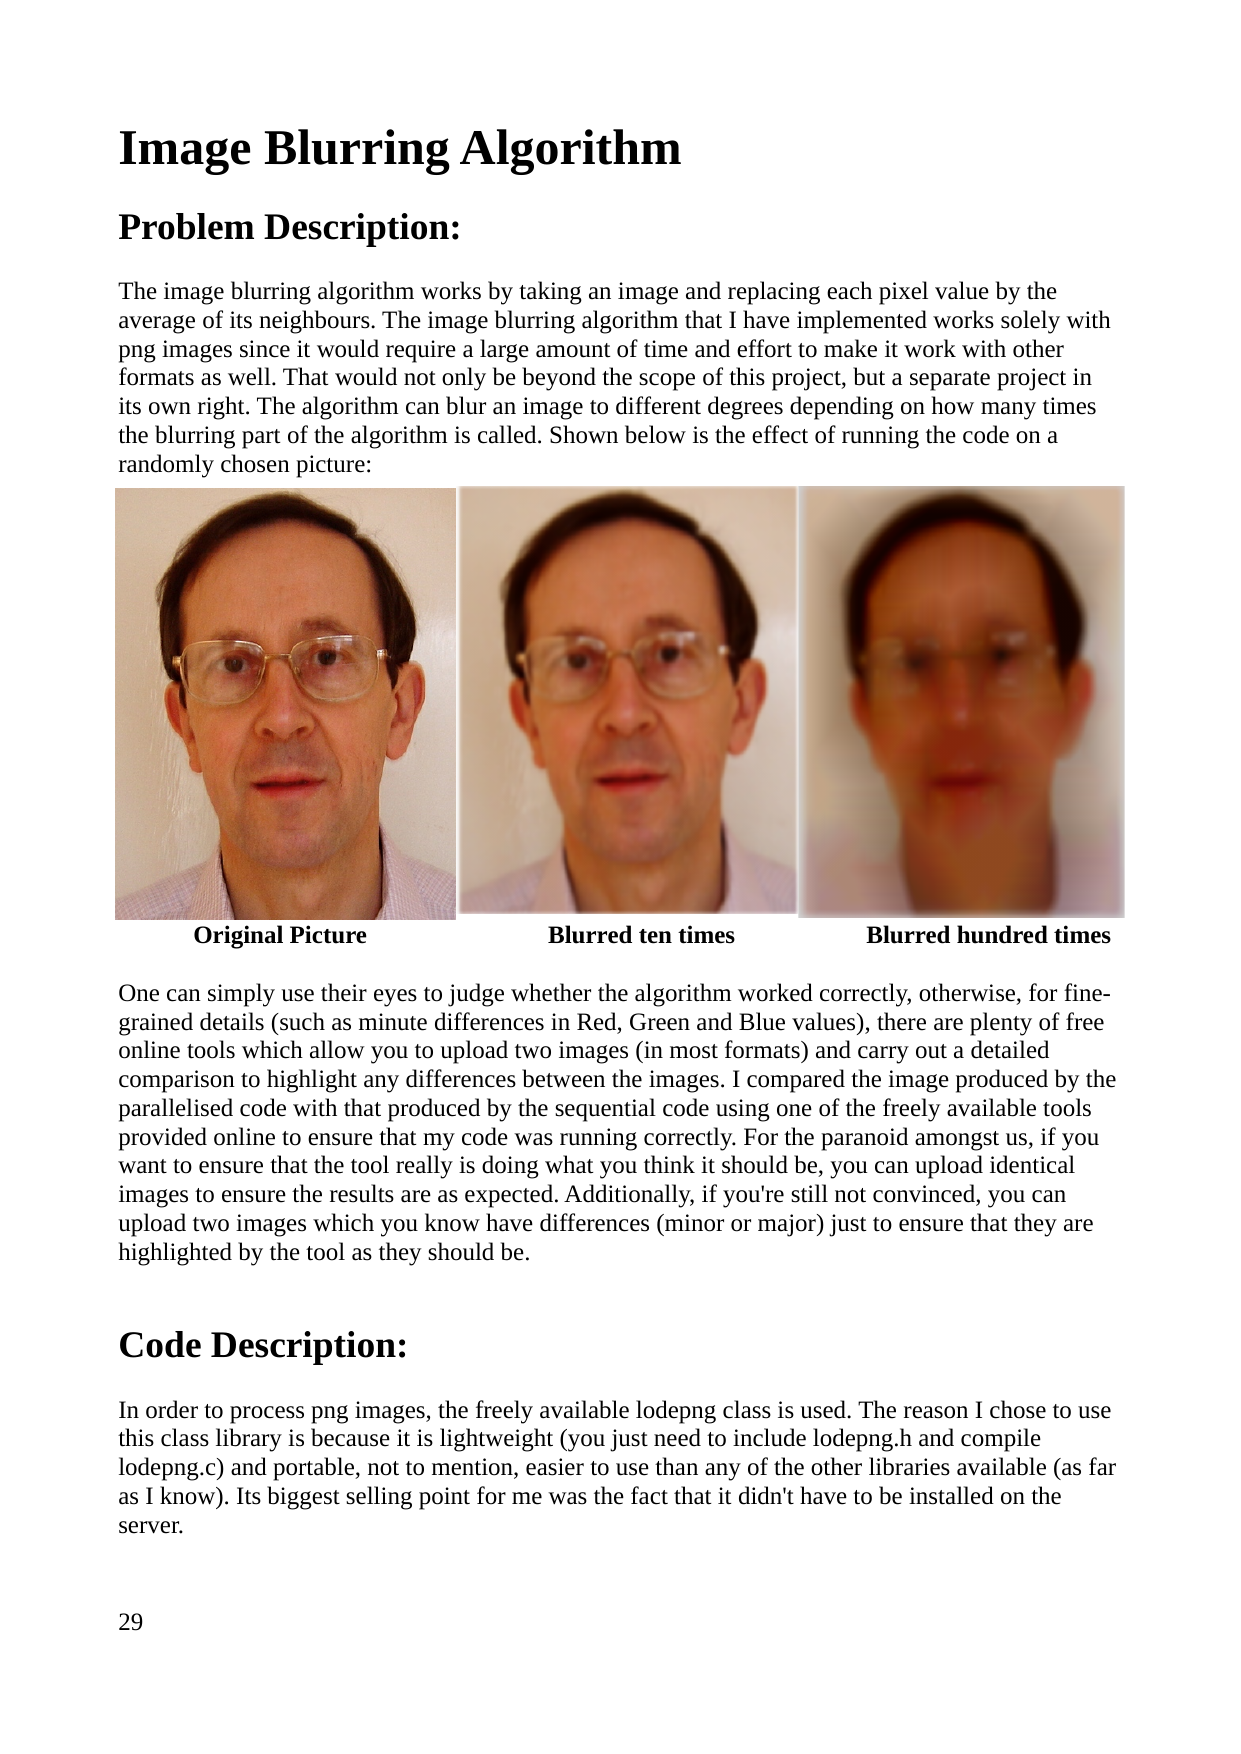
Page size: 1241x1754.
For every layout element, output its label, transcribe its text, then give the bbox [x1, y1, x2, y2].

text Original Picture Blurred ten times Blurred hundred times [118, 914, 1122, 949]
text [118, 477, 1122, 486]
text Image Blurring Algorithm [118, 118, 1122, 176]
text Code Description: [118, 1323, 1122, 1366]
text The image blurring algorithm works by taking an image and replacing each pixel value by the average of its neighbours. The image blurring algorithm that I have implemented works solely with png images since it would require a large amount of time and effort to make it work with other formats as well. That would not only be beyond the scope of this project, but a separate project in its own right. The algorithm can blur an image to different degrees depending on how many times the blurring part of the algorithm is called. Shown below is the effect of running the code on a randomly chosen picture: [118, 276, 1122, 477]
text Problem Description: [118, 204, 1122, 247]
text One can simply use their eyes to judge whether the algorithm worked correctly, otherwise, for fine-grained details (such as minute differences in Red, Green and Blue values), there are plenty of free online tools which allow you to upload two images (in most formats) and carry out a detailed comparison to highlight any differences between the images. I compared the image produced by the parallelised code with that produced by the sequential code using one of the freely available tools provided online to ensure that my code was running correctly. For the paranoid amongst us, if you want to ensure that the tool really is doing what you think it should be, you can upload identical images to ensure the results are as expected. Additionally, if you're still not convinced, you can upload two images which you know have differences (minor or major) just to ensure that they are highlighted by the tool as they should be. [118, 978, 1122, 1265]
text In order to process png images, the freely available lodepng class is used. The reason I chose to use this class library is because it is lightweight (you just need to include lodepng.h and compile lodepng.c) and portable, not to mention, easier to use than any of the other libraries available (as far as I know). Its biggest selling point for me was the fact that it didn't have to be installed on the server. [118, 1395, 1122, 1538]
